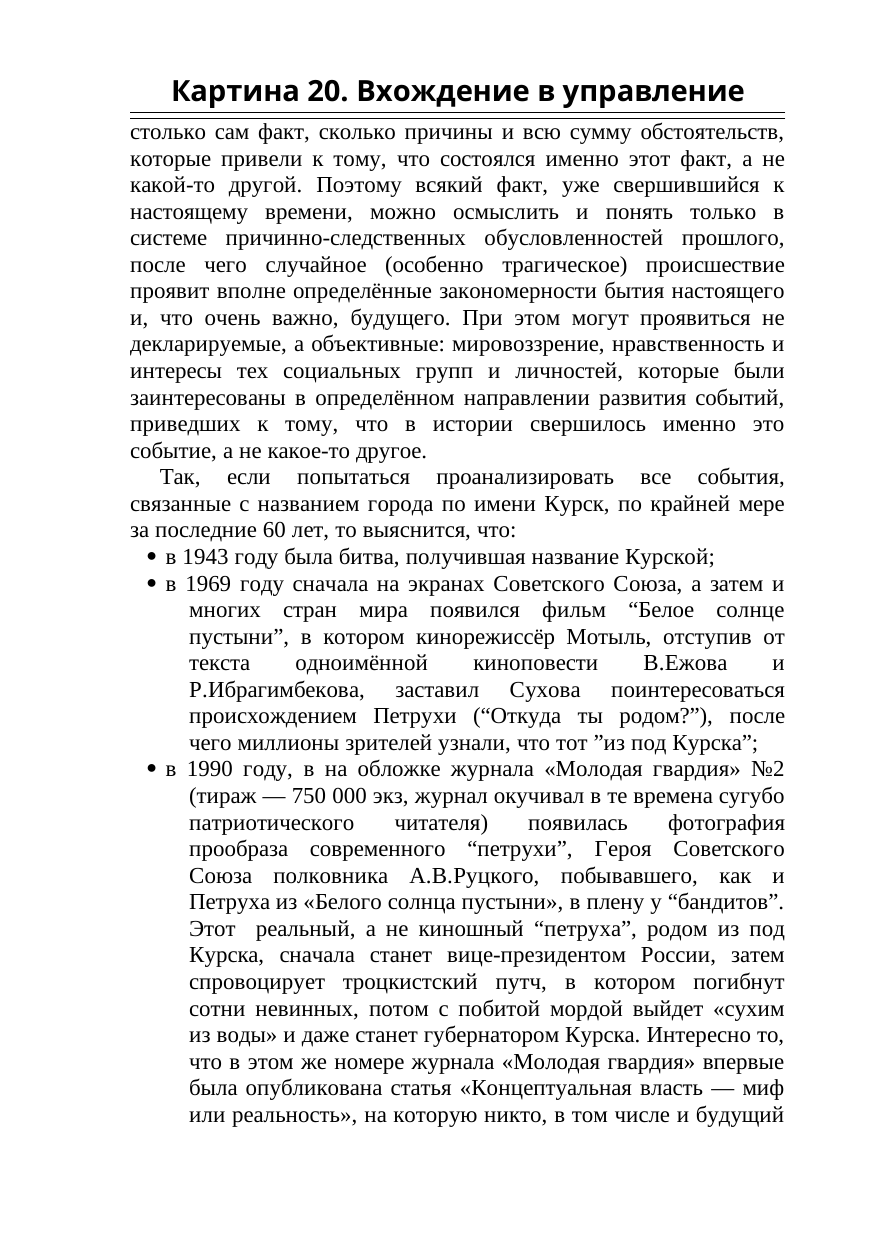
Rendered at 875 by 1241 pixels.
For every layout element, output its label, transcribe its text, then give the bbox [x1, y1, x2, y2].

list в 1990 году, в на обложке журнала «Молодая гвардия» №2 (тираж — 750 000 экз, журнал окучивал в те времена сугубо патриотического читателя) появилась фотография прообраза современного “петрухи”, Героя Советского Союза полковника А.В.Руцкого, побывавшего, как и Петруха из «Белого солнца пустыни», в плену у “бандитов”. Этот реальный, а не киношный “петруха”, родом из под Курска, сначала станет вице-президентом России, затем спровоцирует троцкистский путч, в котором погибнут сотни невинных, потом с побитой мордой выйдет «сухим из воды» и даже станет губернатором Курска. Интересно то, что в этом же номере журнала «Молодая гвардия» впервые была опубликована статья «Концептуальная власть — миф или реальность», на которую никто, в том числе и будущий [148, 755, 785, 1127]
list в 1969 году сначала на экранах Советского Союза, а затем и многих стран мира появился фильм “Белое солнце пустыни”, в котором кинорежиссёр Мотыль, отступив от текста одноимённой киноповести В.Ежова и Р.Ибрагимбекова, заставил Сухова поинтересоваться происхождением Петрухи (“Откуда ты родом?”), после чего миллионы зрителей узнали, что тот ”из под Курска”; [148, 569, 785, 755]
text столько сам факт, сколько причины и всю сумму обстоятельств, которые привели к тому, что состоялся именно этот факт, а не какой-то другой. Поэтому всякий факт, уже свершившийся к настоящему времени, можно осмыслить и понять только в системе причинно-следственных обусловленностей прошлого, после чего случайное (особенно трагическое) происшествие проявит вполне определённые закономерности бытия настоящего и, что очень важно, будущего. При этом могут проявиться не декларируемые, а объективные: мировоззрение, нравственность и интересы тех социальных групп и личностей, которые были заинтересованы в определённом направлении развития событий, приведших к тому, что в истории свершилось именно это событие, а не какое-то другое. [130, 119, 785, 463]
list в 1943 году была битва, получившая название Курской; [148, 543, 785, 569]
text Так, если попытаться проанализировать все события, связанные с названием города по имени Курск, по крайней мере за последние 60 лет, то выяснится, что: [130, 463, 785, 543]
